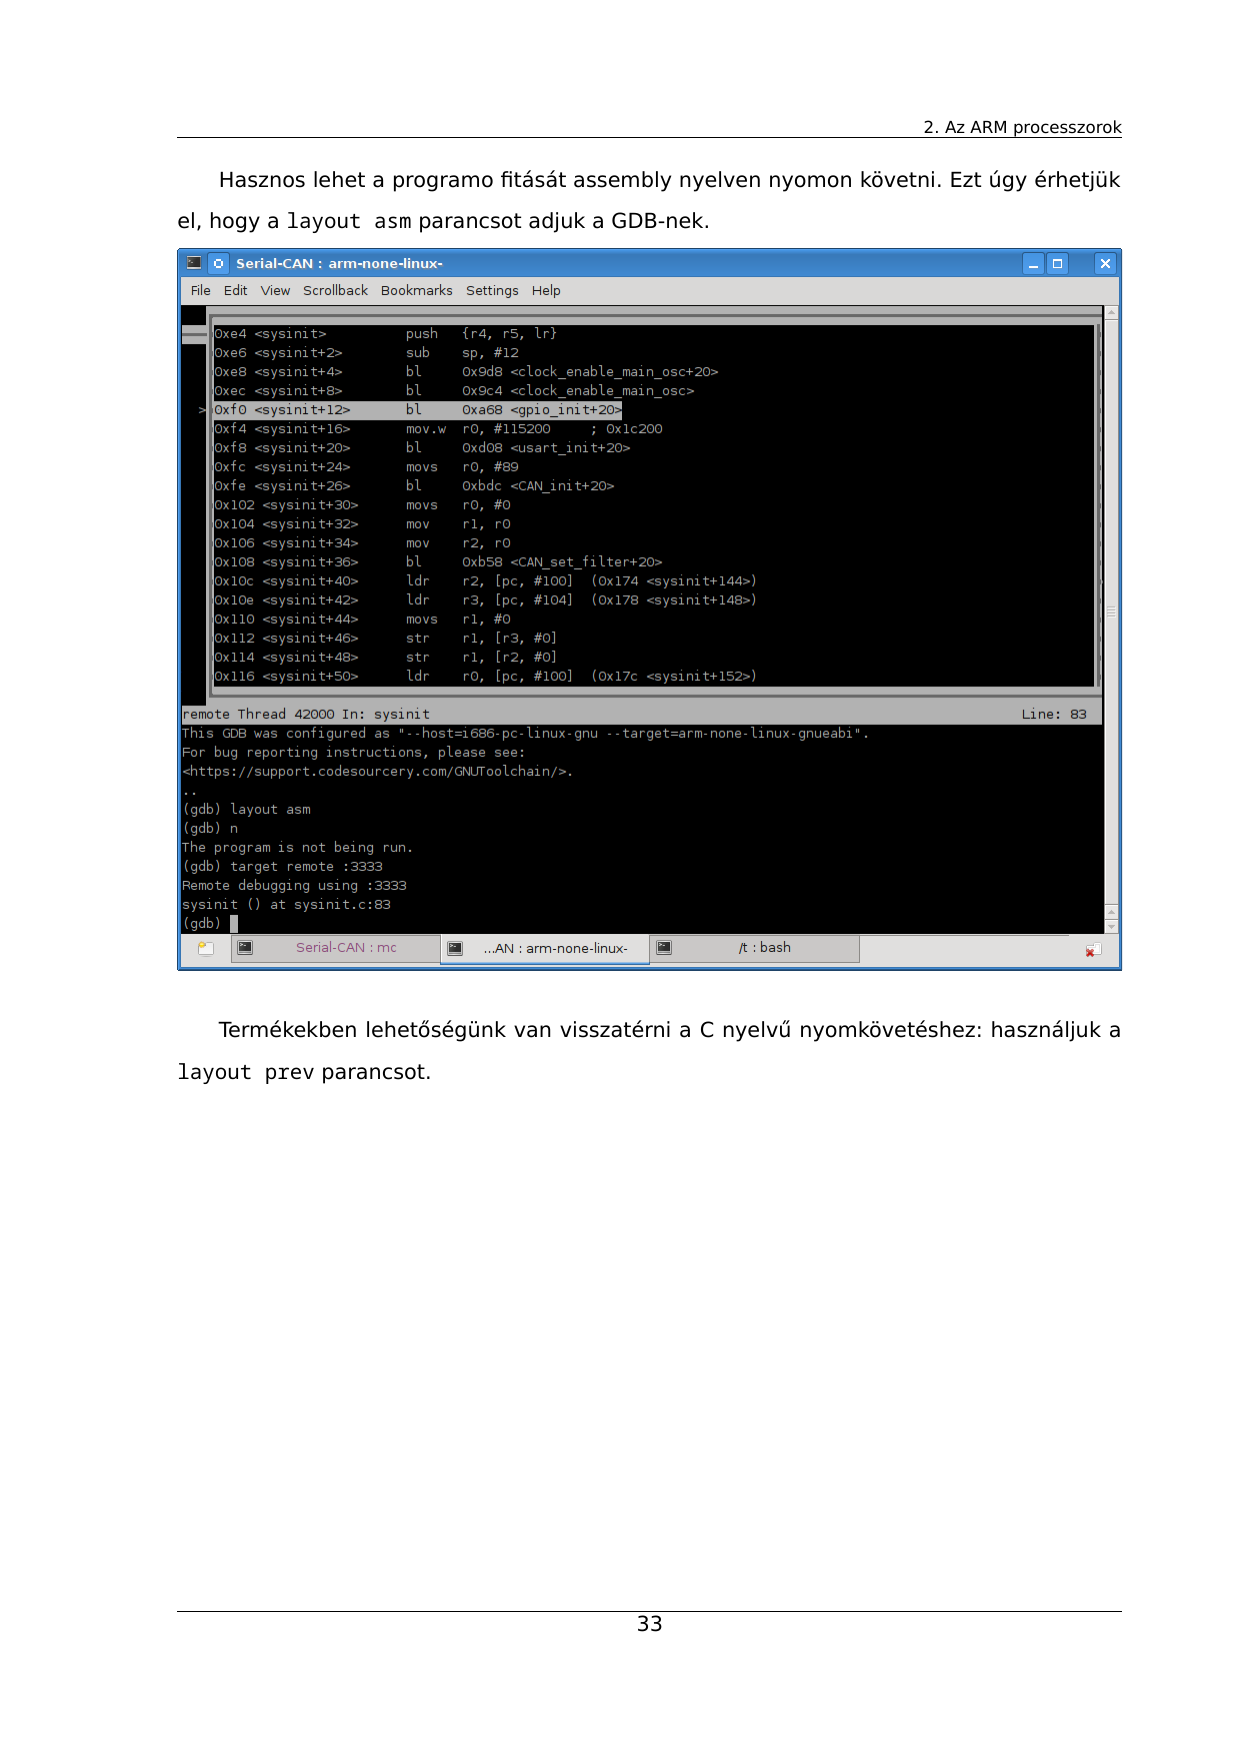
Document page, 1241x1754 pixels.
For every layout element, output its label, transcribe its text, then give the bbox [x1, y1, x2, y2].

picture [177, 248, 1123, 971]
text Hasznos lehet a programo fitását assembly nyelven nyomon követni. Ezt úgy érhetjük el, hogy a layout asm parancsot adjuk a GDB-nek. [177, 168, 1122, 235]
text Termékekben lehetőségünk van visszatérni a C nyelvű nyomkövetéshez: használjuk a layout prev parancsot. [177, 1018, 1122, 1085]
